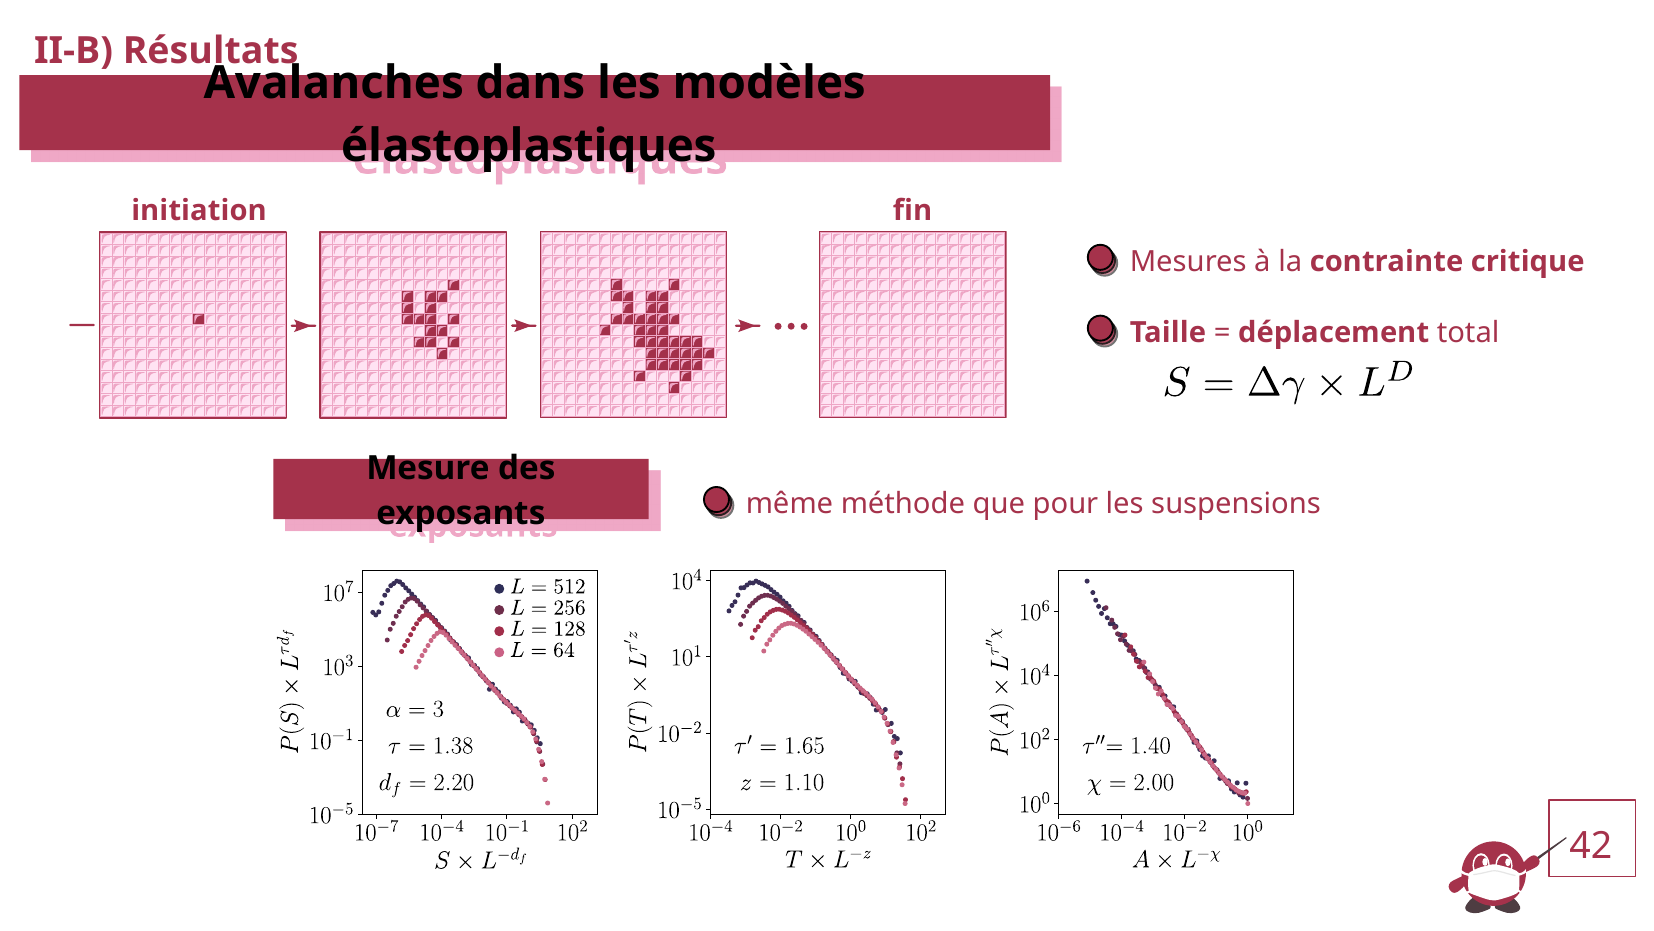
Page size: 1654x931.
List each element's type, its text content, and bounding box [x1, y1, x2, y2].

picture [1164, 360, 1413, 405]
text_box initiation [116, 181, 262, 231]
text_box [1492, 811, 1654, 887]
text_box même méthode que pour les suspensions [688, 475, 1305, 526]
text_box Mesure des exposants [273, 458, 649, 520]
picture [250, 543, 1321, 901]
picture [1448, 799, 1637, 914]
text_box fin [878, 181, 943, 231]
picture [69, 230, 1007, 419]
text_box Taille = déplacement total [1072, 303, 1587, 373]
text_box Avalanches dans les modèles élastoplastiques [19, 76, 1051, 151]
text_box Mesures à la contrainte critique [1072, 233, 1587, 303]
text_box II-B) Résultats [19, 16, 1238, 76]
